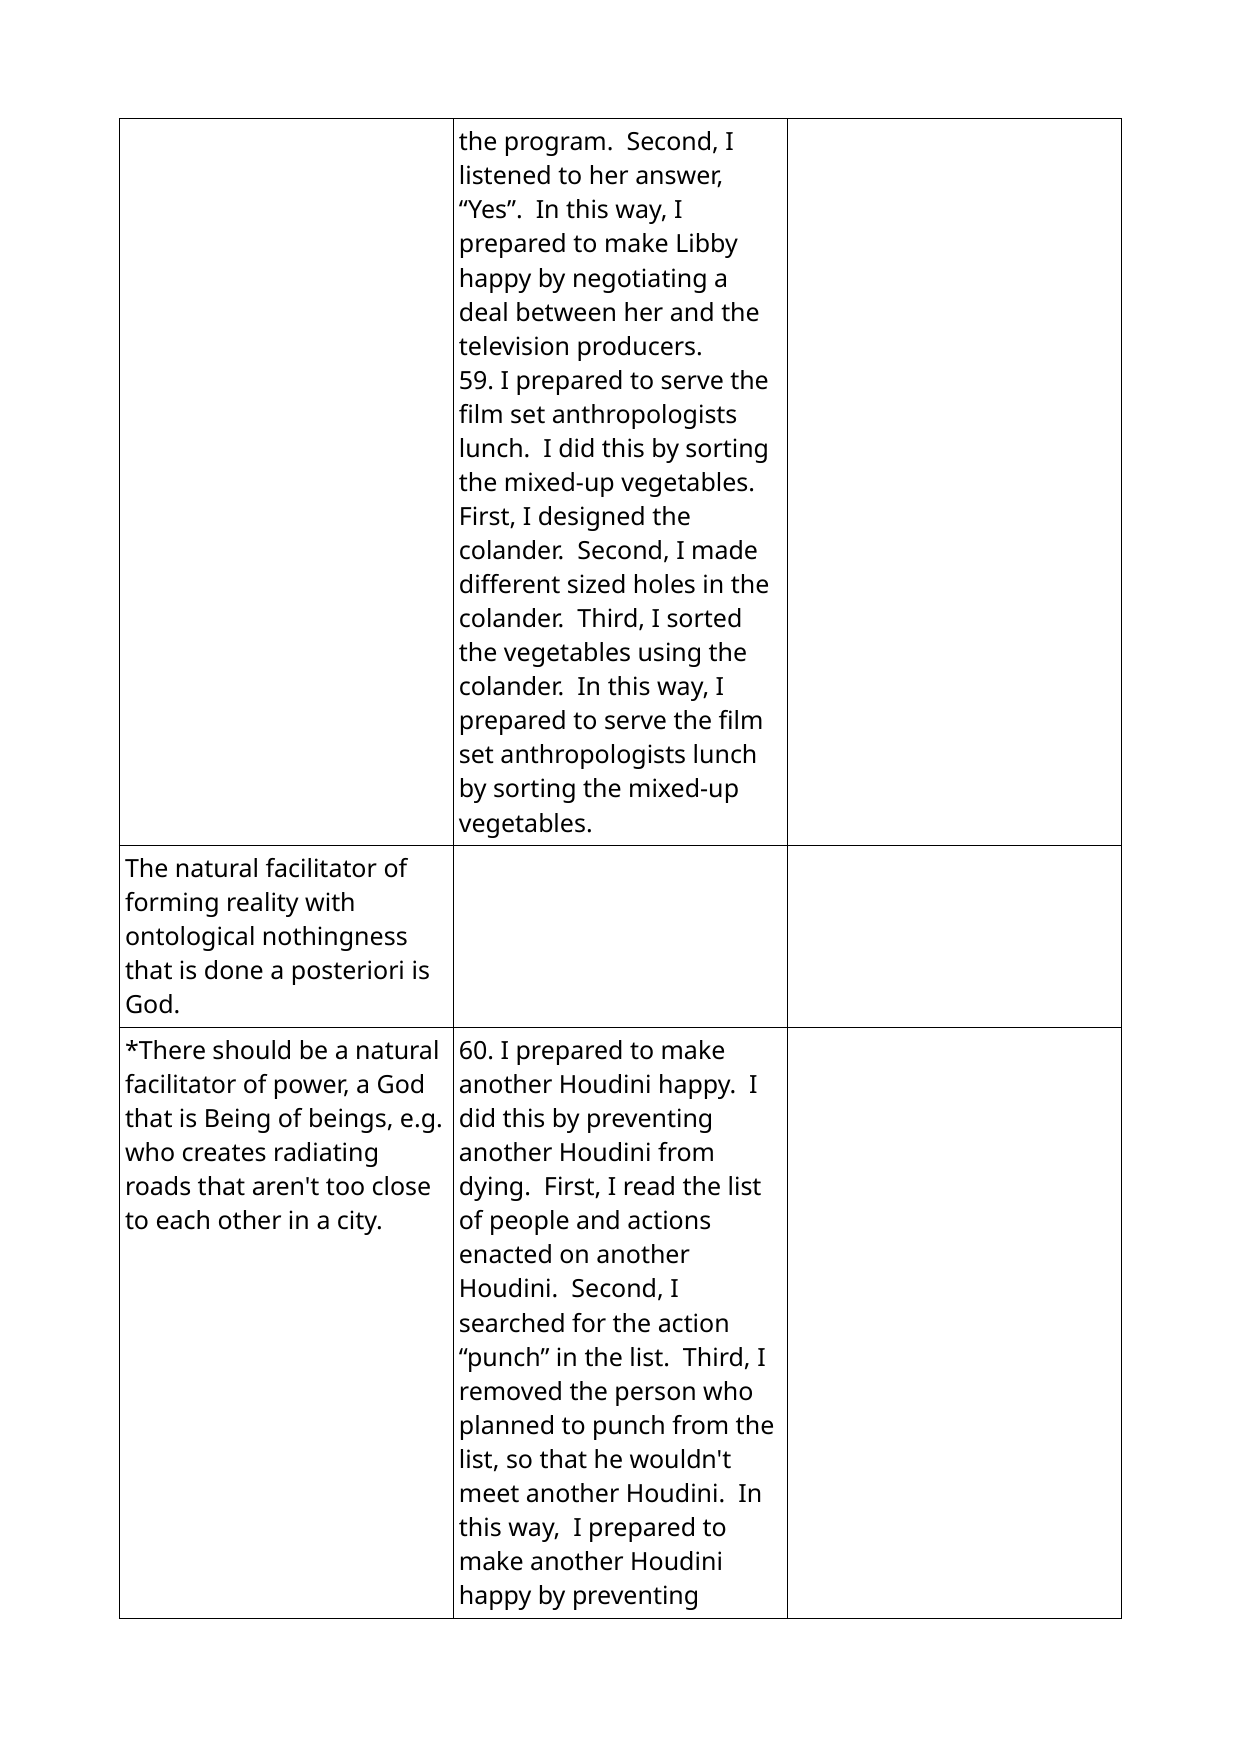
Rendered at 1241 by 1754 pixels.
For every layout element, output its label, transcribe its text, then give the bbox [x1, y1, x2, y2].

table_cell [120, 119, 453, 845]
table_cell [454, 846, 787, 1027]
table_cell *There should be a natural facilitator of power, a God that is Being of beings, e.g. who creates radiating roads that aren't too close to each other in a city. [120, 1028, 453, 1617]
table_cell the program. Second, I listened to her answer, “Yes”. In this way, I prepared to make Libby happy by negotiating a deal between her and the television producers. 59. I prepared to serve the film set anthropologists lunch. I did this by sorting the mixed-up vegetables. First, I designed the colander. Second, I made different sized holes in the colander. Third, I sorted the vegetables using the colander. In this way, I prepared to serve the film set anthropologists lunch by sorting the mixed-up vegetables. [454, 119, 787, 845]
table_cell 60. I prepared to make another Houdini happy. I did this by preventing another Houdini from dying. First, I read the list of people and actions enacted on another Houdini. Second, I searched for the action “punch” in the list. Third, I removed the person who planned to punch from the list, so that he wouldn't meet another Houdini. In this way, I prepared to make another Houdini happy by preventing [454, 1028, 787, 1617]
table_cell [788, 1028, 1121, 1617]
table_cell The natural facilitator of forming reality with ontological nothingness that is done a posteriori is God. [120, 846, 453, 1027]
table_cell [788, 846, 1121, 1027]
table_cell [788, 119, 1121, 845]
